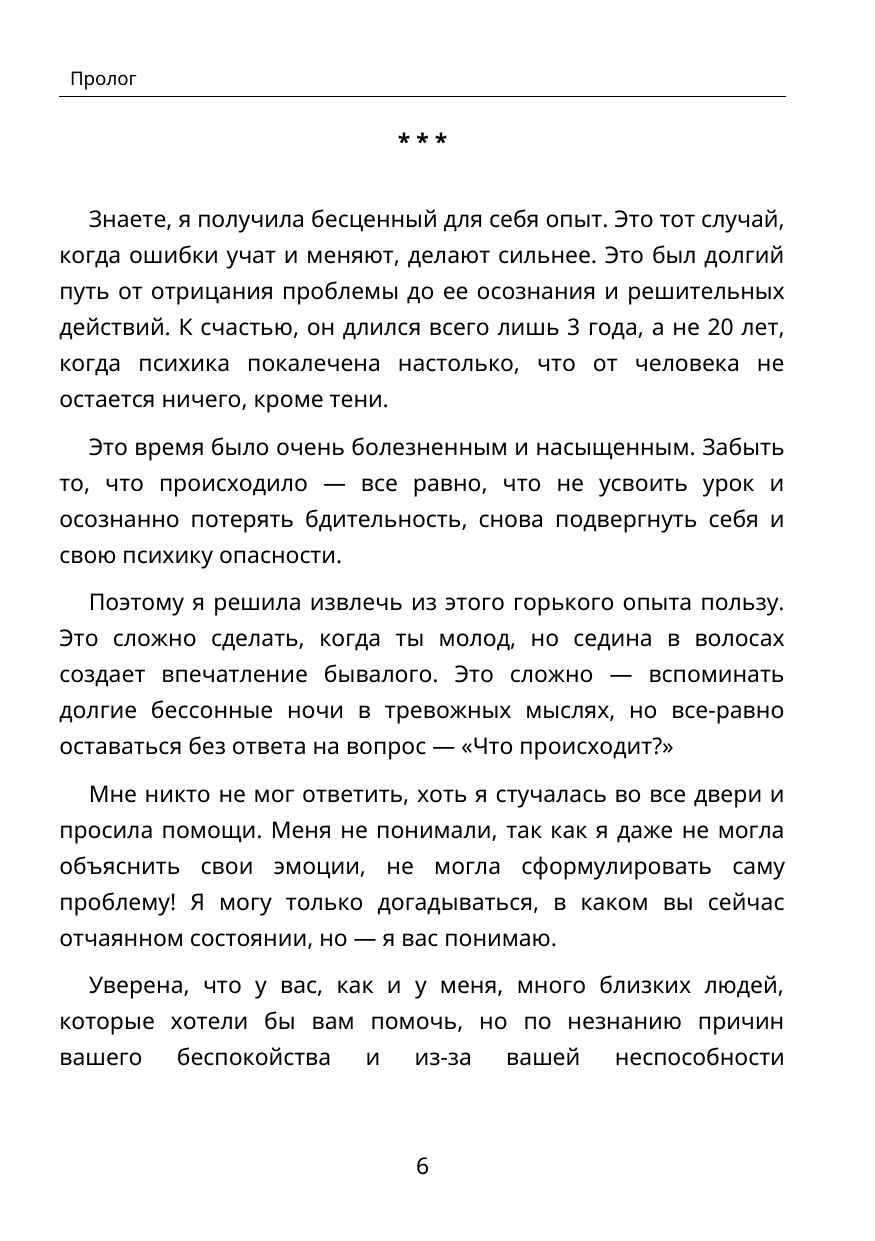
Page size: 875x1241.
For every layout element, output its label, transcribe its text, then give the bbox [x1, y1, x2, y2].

text Уверена, что у вас, как и у меня, много близких людей, которые хотели бы вам помочь, но по незнанию причин вашего беспокойства и из-за вашей неспособности [59, 969, 786, 1072]
text Поэтому я решила извлечь из этого горького опыта пользу. Это сложно сделать, когда ты молод, но седина в волосах создает впечатление бывалого. Это сложно — вспоминать долгие бессонные ночи в тревожных мыслях, но все-равно оставаться без ответа на вопрос — «Что происходит?» [59, 586, 786, 761]
text Знаете, я получила бесценный для себя опыт. Это тот случай, когда ошибки учат и меняют, делают сильнее. Это был долгий путь от отрицания проблемы до ее осознания и решительных действий. К счастью, он длился всего лишь 3 года, а не 20 лет, когда психика покалечена настолько, что от человека не остается ничего, кроме тени. [59, 203, 786, 414]
text Это время было очень болезненным и насыщенным. Забыть то, что происходило — все равно, что не усвоить урок и осознанно потерять бдительность, снова подвергнуть себя и свою психику опасности. [59, 431, 786, 570]
text Мне никто не мог ответить, хоть я стучалась во все двери и просила помощи. Меня не понимали, так как я даже не могла объяснить свои эмоции, не могла сформулировать саму проблему! Я могу только догадываться, в каком вы сейчас отчаянном состоянии, но — я вас понимаю. [59, 778, 786, 953]
subtitle * * * [59, 126, 786, 157]
